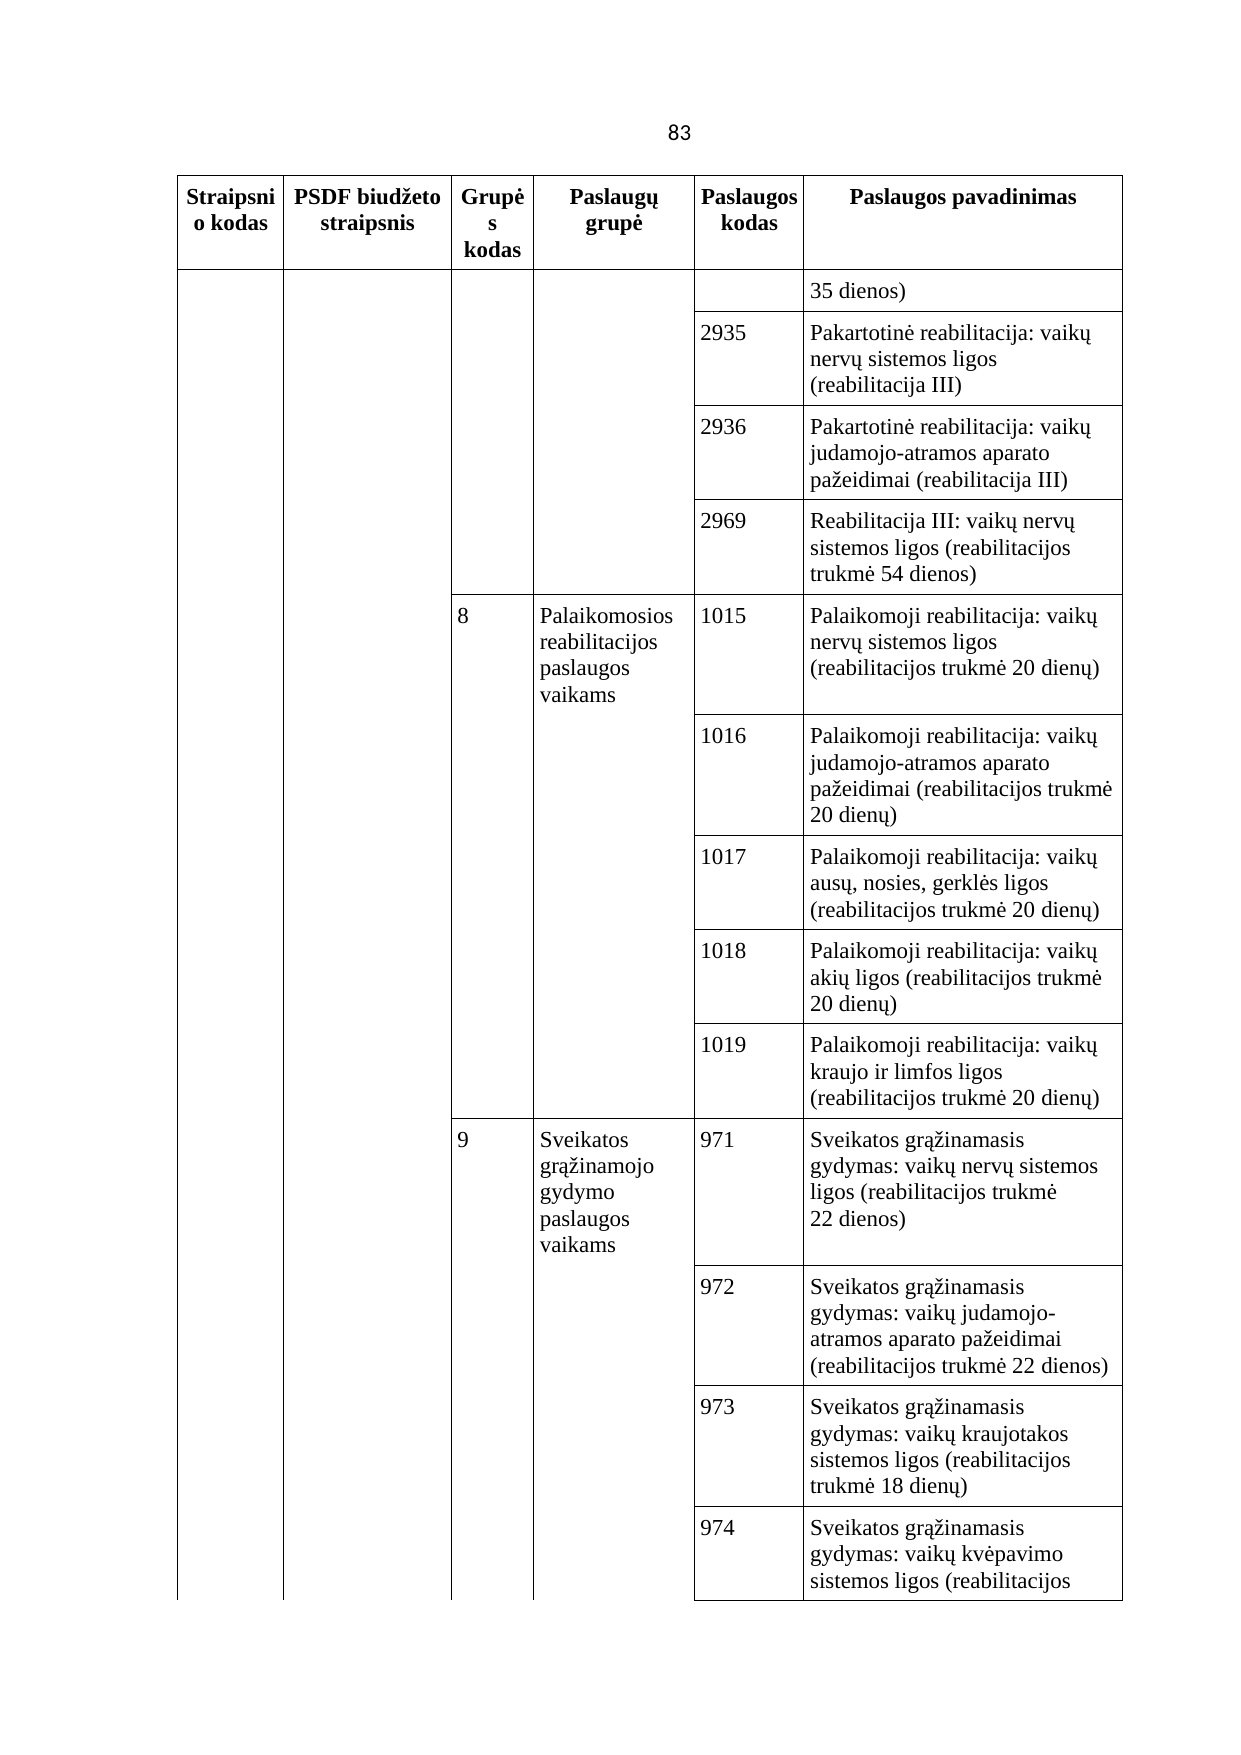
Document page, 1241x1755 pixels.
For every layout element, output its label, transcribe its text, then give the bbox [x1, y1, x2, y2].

table_cell [452, 714, 533, 835]
table_cell [534, 835, 694, 929]
table_cell [695, 270, 803, 311]
table_cell [178, 594, 283, 714]
table_cell [178, 405, 283, 499]
table_cell [452, 1385, 533, 1506]
table_cell [534, 1023, 694, 1118]
table_cell [178, 1023, 283, 1118]
table_cell Reabilitacija III: vaikų nervų sistemos ligos (reabilitacijos trukmė 54 dienos) [804, 500, 1122, 593]
table_cell [178, 835, 283, 929]
table_cell [284, 1023, 451, 1118]
table_cell Sveikatos grąžinamasis gydymas: vaikų judamojo-atramos aparato pažeidimai (reabilitacijos trukmė 22 dienos) [804, 1266, 1122, 1385]
table_cell [534, 405, 694, 593]
table_cell 1018 [695, 930, 803, 1023]
table_cell [452, 1265, 533, 1385]
table_cell [452, 311, 533, 405]
table_cell 2969 [695, 500, 803, 593]
table_cell [178, 311, 283, 405]
table_cell [284, 1506, 451, 1600]
table_cell [534, 311, 694, 405]
table_cell [452, 1506, 533, 1600]
table_cell [534, 1385, 694, 1506]
table_cell [534, 270, 694, 311]
table_cell 1016 [695, 715, 803, 835]
table_cell Sveikatos grąžinamasis gydymas: vaikų nervų sistemos ligos (reabilitacijos trukmė 22 dienos) [804, 1119, 1122, 1264]
table_cell 1017 [695, 836, 803, 929]
table_cell 1015 [695, 595, 803, 714]
table_cell 971 [695, 1119, 803, 1264]
table_cell Palaikomoji reabilitacija: vaikų ausų, nosies, gerklės ligos (reabilitacijos trukmė 20 dienų) [804, 836, 1122, 929]
table_header Straipsnio kodas [178, 176, 283, 269]
table_cell Palaikomosios reabilitacijos paslaugos vaikams [534, 595, 694, 714]
table_header Paslaugos pavadinimas [804, 176, 1122, 269]
table_cell Sveikatos grąžinamasis gydymas: vaikų kraujotakos sistemos ligos (reabilitacijos trukmė 18 dienų) [804, 1386, 1122, 1506]
table_cell [534, 1506, 694, 1600]
table_header Grupės kodas [452, 176, 533, 269]
table_cell [534, 1265, 694, 1385]
table_cell [284, 1118, 451, 1264]
table_cell [284, 270, 451, 311]
table_cell [452, 1023, 533, 1118]
table_cell [284, 311, 451, 405]
table_cell [178, 270, 283, 311]
table_cell [284, 594, 451, 714]
table_cell [178, 1265, 283, 1385]
table_cell [178, 1118, 283, 1264]
table_cell Sveikatos grąžinamojo gydymo paslaugos vaikams [534, 1119, 694, 1264]
table_cell [178, 1385, 283, 1506]
table_cell Palaikomoji reabilitacija: vaikų kraujo ir limfos ligos (reabilitacijos trukmė 20 dienų) [804, 1024, 1122, 1118]
table_cell [178, 1506, 283, 1600]
table_header PSDF biudžeto straipsnis [284, 176, 451, 269]
table_cell 35 dienos) [804, 270, 1122, 311]
table_cell Palaikomoji reabilitacija: vaikų judamojo-atramos aparato pažeidimai (reabilitacijos trukmė 20 dienų) [804, 715, 1122, 835]
table_cell Palaikomoji reabilitacija: vaikų akių ligos (reabilitacijos trukmė 20 dienų) [804, 930, 1122, 1023]
table_cell [178, 499, 283, 593]
table_cell 972 [695, 1266, 803, 1385]
table_cell [284, 929, 451, 1023]
table_cell 8 [452, 595, 533, 714]
table_cell 973 [695, 1386, 803, 1506]
table_cell [284, 714, 451, 835]
table_cell [284, 405, 451, 499]
table_cell [534, 714, 694, 835]
table_cell [284, 1385, 451, 1506]
table_cell [178, 929, 283, 1023]
table_cell 1019 [695, 1024, 803, 1118]
table_header Paslaugų grupė [534, 176, 694, 269]
table_header Paslaugos kodas [695, 176, 803, 269]
table_cell [284, 1265, 451, 1385]
table_cell [534, 929, 694, 1023]
table_cell [452, 270, 533, 311]
table_cell [452, 405, 533, 593]
table_cell Pakartotinė reabilitacija: vaikų judamojo-atramos aparato pažeidimai (reabilitacija III) [804, 406, 1122, 499]
table_cell Pakartotinė reabilitacija: vaikų nervų sistemos ligos (reabilitacija III) [804, 312, 1122, 405]
table_cell 2936 [695, 406, 803, 499]
table_cell Palaikomoji reabilitacija: vaikų nervų sistemos ligos (reabilitacijos trukmė 20 dienų) [804, 595, 1122, 714]
table_cell [452, 835, 533, 929]
table_cell Sveikatos grąžinamasis gydymas: vaikų kvėpavimo sistemos ligos (reabilitacijos [804, 1507, 1122, 1600]
table_cell [284, 835, 451, 929]
table_cell [284, 499, 451, 593]
table_cell [178, 714, 283, 835]
table_cell 2935 [695, 312, 803, 405]
table_cell 9 [452, 1119, 533, 1264]
table_cell 974 [695, 1507, 803, 1600]
table_cell [452, 929, 533, 1023]
